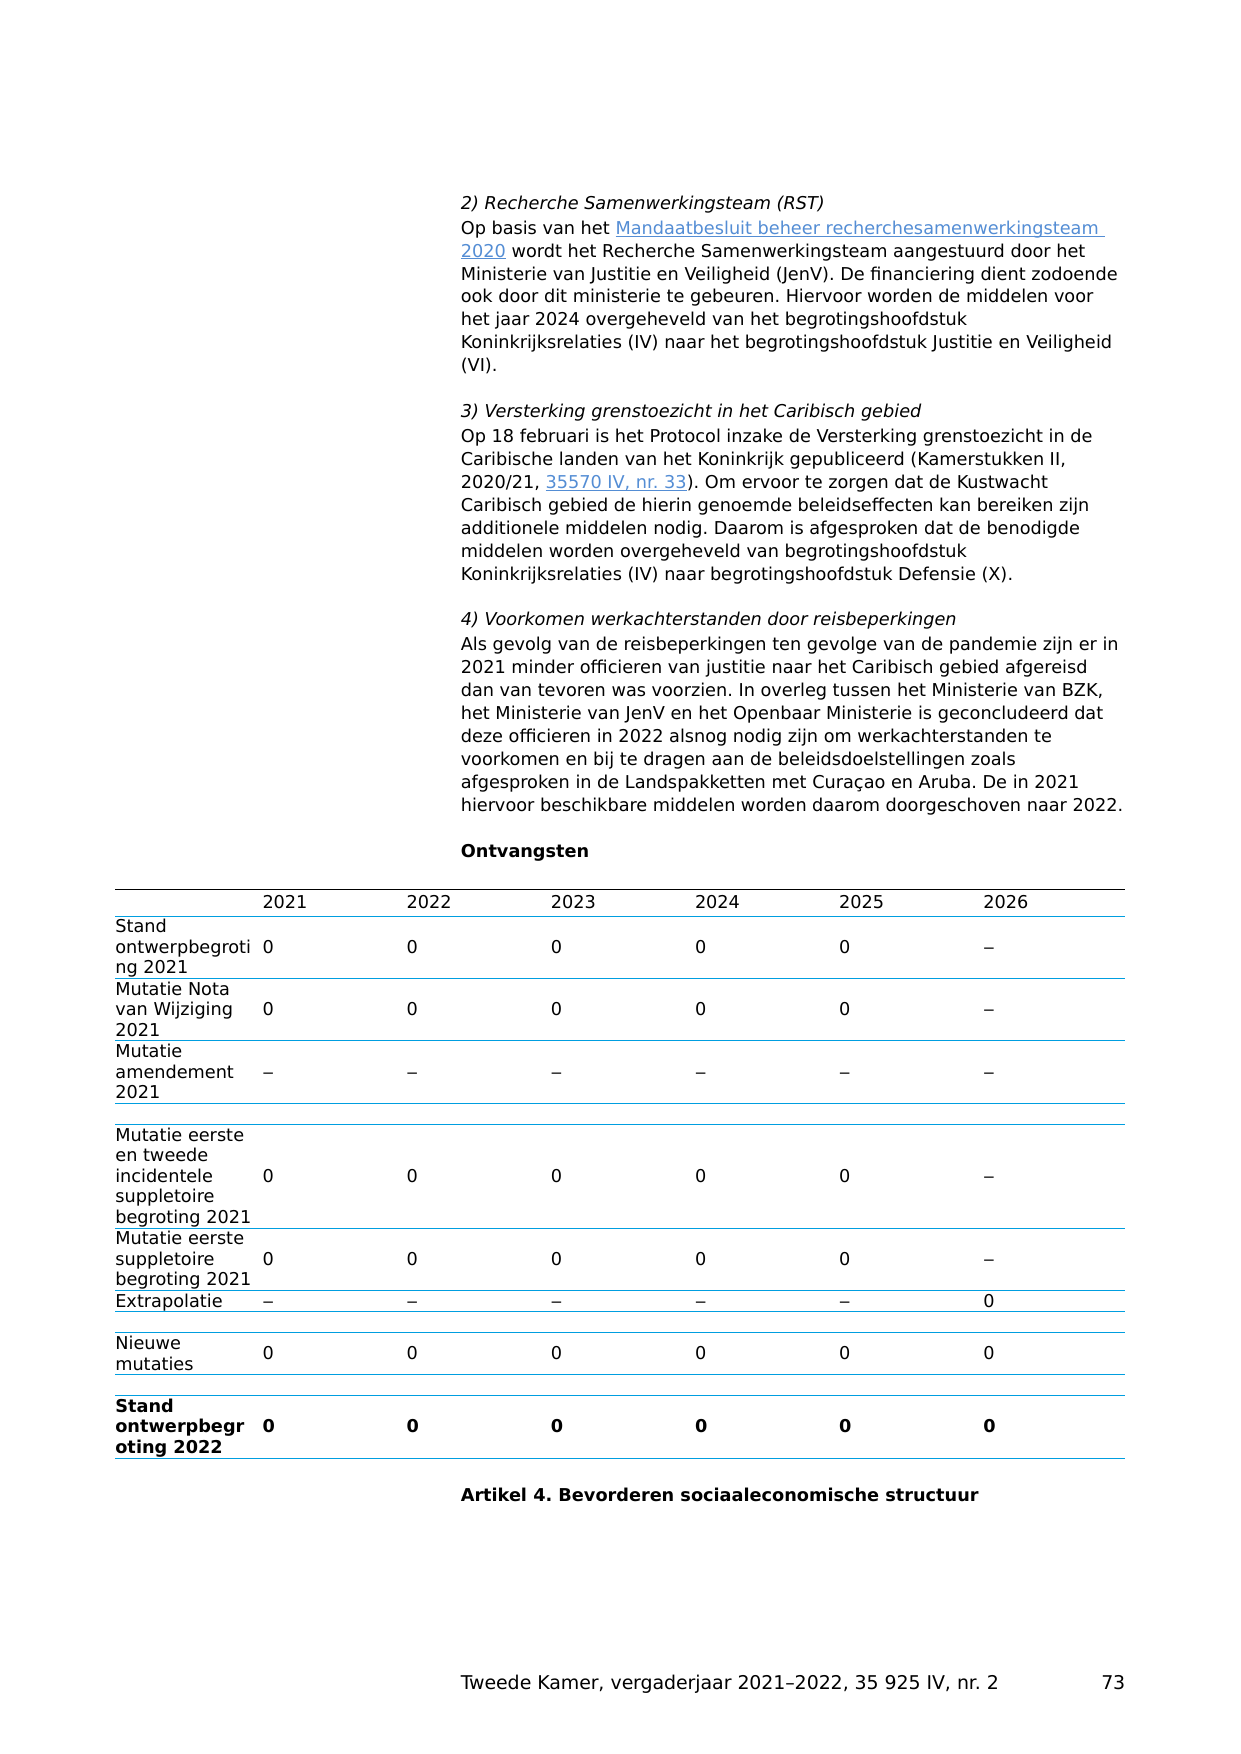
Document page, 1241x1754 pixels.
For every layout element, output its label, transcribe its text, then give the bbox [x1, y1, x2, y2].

table_cell 2021 [259, 890, 403, 916]
table_cell Mutatie eerste suppletoire begroting 2021 [115, 1229, 259, 1290]
table_cell ‒ [404, 1291, 548, 1311]
table_cell 0 [259, 1229, 403, 1290]
table_cell [980, 1375, 1125, 1395]
table_cell [115, 890, 259, 916]
table_cell 0 [836, 1396, 980, 1458]
table_cell [404, 1375, 548, 1395]
table_cell 2024 [692, 890, 836, 916]
table_cell [548, 1312, 692, 1332]
table_cell ‒ [980, 1125, 1125, 1228]
table_cell Mutatie eerste en tweede incidentele suppletoire begroting 2021 [115, 1125, 259, 1228]
table_cell 0 [692, 1125, 836, 1228]
table_cell ‒ [259, 1041, 403, 1103]
table_cell 0 [404, 1396, 548, 1458]
table_cell ‒ [980, 917, 1125, 978]
text 3) Versterking grenstoezicht in het Caribisch gebied [461, 399, 1125, 422]
text Ontvangsten [461, 839, 1125, 862]
table_cell ‒ [980, 1229, 1125, 1290]
table_header Tabel 20 Ontvangsten beleidsartikel 1. Versterken rechtsstaat (bedragen x € 1.000) [115, 864, 1125, 889]
table_cell Stand ontwerpbegroting 2022 [115, 1396, 259, 1458]
table_cell Mutatie amendement 2021 [115, 1041, 259, 1103]
table_cell 0 [692, 1229, 836, 1290]
table_cell 0 [259, 1396, 403, 1458]
table_cell 0 [548, 1396, 692, 1458]
table_cell 0 [836, 1333, 980, 1374]
text Artikel 4. Bevorderen sociaaleconomische structuur [461, 1483, 1125, 1506]
table_cell 0 [548, 917, 692, 978]
table_cell ‒ [836, 1291, 980, 1311]
text Op 18 februari is het Protocol inzake de Versterking grenstoezicht in de Caribische landen van het Koninkrijk gepubliceerd (Kamerstukken II, 2020/21, 35570 IV, nr. 33). Om ervoor te zorgen dat de Kustwacht Caribisch gebied de hierin genoemde beleidseffecten kan bereiken zijn additionele middelen nodig. Daarom is afgesproken dat de benodigde middelen worden overgeheveld van begrotingshoofdstuk Koninkrijksrelaties (IV) naar begrotingshoofdstuk Defensie (X). [461, 424, 1125, 584]
text Als gevolg van de reisbeperkingen ten gevolge van de pandemie zijn er in 2021 minder officieren van justitie naar het Caribisch gebied afgereisd dan van tevoren was voorzien. In overleg tussen het Ministerie van BZK, het Ministerie van JenV en het Openbaar Ministerie is geconcludeerd dat deze officieren in 2022 alsnog nodig zijn om werkachterstanden te voorkomen en bij te dragen aan de beleidsdoelstellingen zoals afgesproken in de Landspakketten met Curaçao en Aruba. De in 2021 hiervoor beschikbare middelen worden daarom doorgeschoven naar 2022. [461, 632, 1125, 816]
table_cell 0 [980, 1396, 1125, 1458]
table_cell 0 [259, 1333, 403, 1374]
table_cell Mutatie Nota van Wijziging 2021 [115, 979, 259, 1040]
table_cell [980, 1312, 1125, 1332]
table_cell [836, 1104, 980, 1124]
table_cell [115, 1312, 259, 1332]
table_cell 0 [259, 917, 403, 978]
table_cell ‒ [548, 1291, 692, 1311]
table_cell [115, 1375, 259, 1395]
text 2) Recherche Samenwerkingsteam (RST) [461, 191, 1125, 214]
table_cell [836, 1312, 980, 1332]
table_cell Nieuwe mutaties [115, 1333, 259, 1374]
table_cell [404, 1104, 548, 1124]
table_cell ‒ [980, 979, 1125, 1040]
text 4) Voorkomen werkachterstanden door reisbeperkingen [461, 607, 1125, 630]
table_cell [692, 1312, 836, 1332]
table_cell 2023 [548, 890, 692, 916]
table_cell [692, 1375, 836, 1395]
table_cell 0 [692, 979, 836, 1040]
table_cell 0 [259, 1125, 403, 1228]
table_cell 0 [836, 917, 980, 978]
table_cell 0 [980, 1333, 1125, 1374]
table_cell 0 [836, 979, 980, 1040]
table_cell [259, 1375, 403, 1395]
table_cell 0 [548, 979, 692, 1040]
table_cell 0 [404, 917, 548, 978]
table_cell ‒ [692, 1041, 836, 1103]
table_cell 0 [692, 1396, 836, 1458]
table_cell Stand ontwerpbegroting 2021 [115, 917, 259, 978]
table_cell 0 [404, 1125, 548, 1228]
table_cell [259, 1312, 403, 1332]
table_cell [980, 1104, 1125, 1124]
table_cell ‒ [980, 1041, 1125, 1103]
table_cell ‒ [404, 1041, 548, 1103]
table_cell [548, 1104, 692, 1124]
table_cell 0 [404, 979, 548, 1040]
table_cell 2022 [404, 890, 548, 916]
table_cell [115, 1104, 259, 1124]
table_cell [836, 1375, 980, 1395]
table_cell 2025 [836, 890, 980, 916]
table_cell 0 [836, 1125, 980, 1228]
table_cell [692, 1104, 836, 1124]
table_cell 0 [548, 1125, 692, 1228]
table_cell 2026 [980, 890, 1125, 916]
table_cell ‒ [836, 1041, 980, 1103]
table_cell ‒ [548, 1041, 692, 1103]
table_cell Extrapolatie [115, 1291, 259, 1311]
table_cell 0 [259, 979, 403, 1040]
table_cell ‒ [259, 1291, 403, 1311]
table_cell 0 [404, 1229, 548, 1290]
table_cell [404, 1312, 548, 1332]
table_cell 0 [836, 1229, 980, 1290]
table_cell 0 [692, 917, 836, 978]
table_cell ‒ [692, 1291, 836, 1311]
table_cell [548, 1375, 692, 1395]
table_cell 0 [692, 1333, 836, 1374]
table_cell 0 [980, 1291, 1125, 1311]
table_cell 0 [548, 1229, 692, 1290]
text Op basis van het Mandaatbesluit beheer recherchesamenwerkingsteam 2020 wordt het Recherche Samenwerkingsteam aangestuurd door het Ministerie van Justitie en Veiligheid (JenV). De financiering dient zodoende ook door dit ministerie te gebeuren. Hiervoor worden de middelen voor het jaar 2024 overgeheveld van het begrotingshoofdstuk Koninkrijksrelaties (IV) naar het begrotingshoofdstuk Justitie en Veiligheid (VI). [461, 216, 1125, 376]
table_cell 0 [548, 1333, 692, 1374]
table_cell 0 [404, 1333, 548, 1374]
table_cell [259, 1104, 403, 1124]
